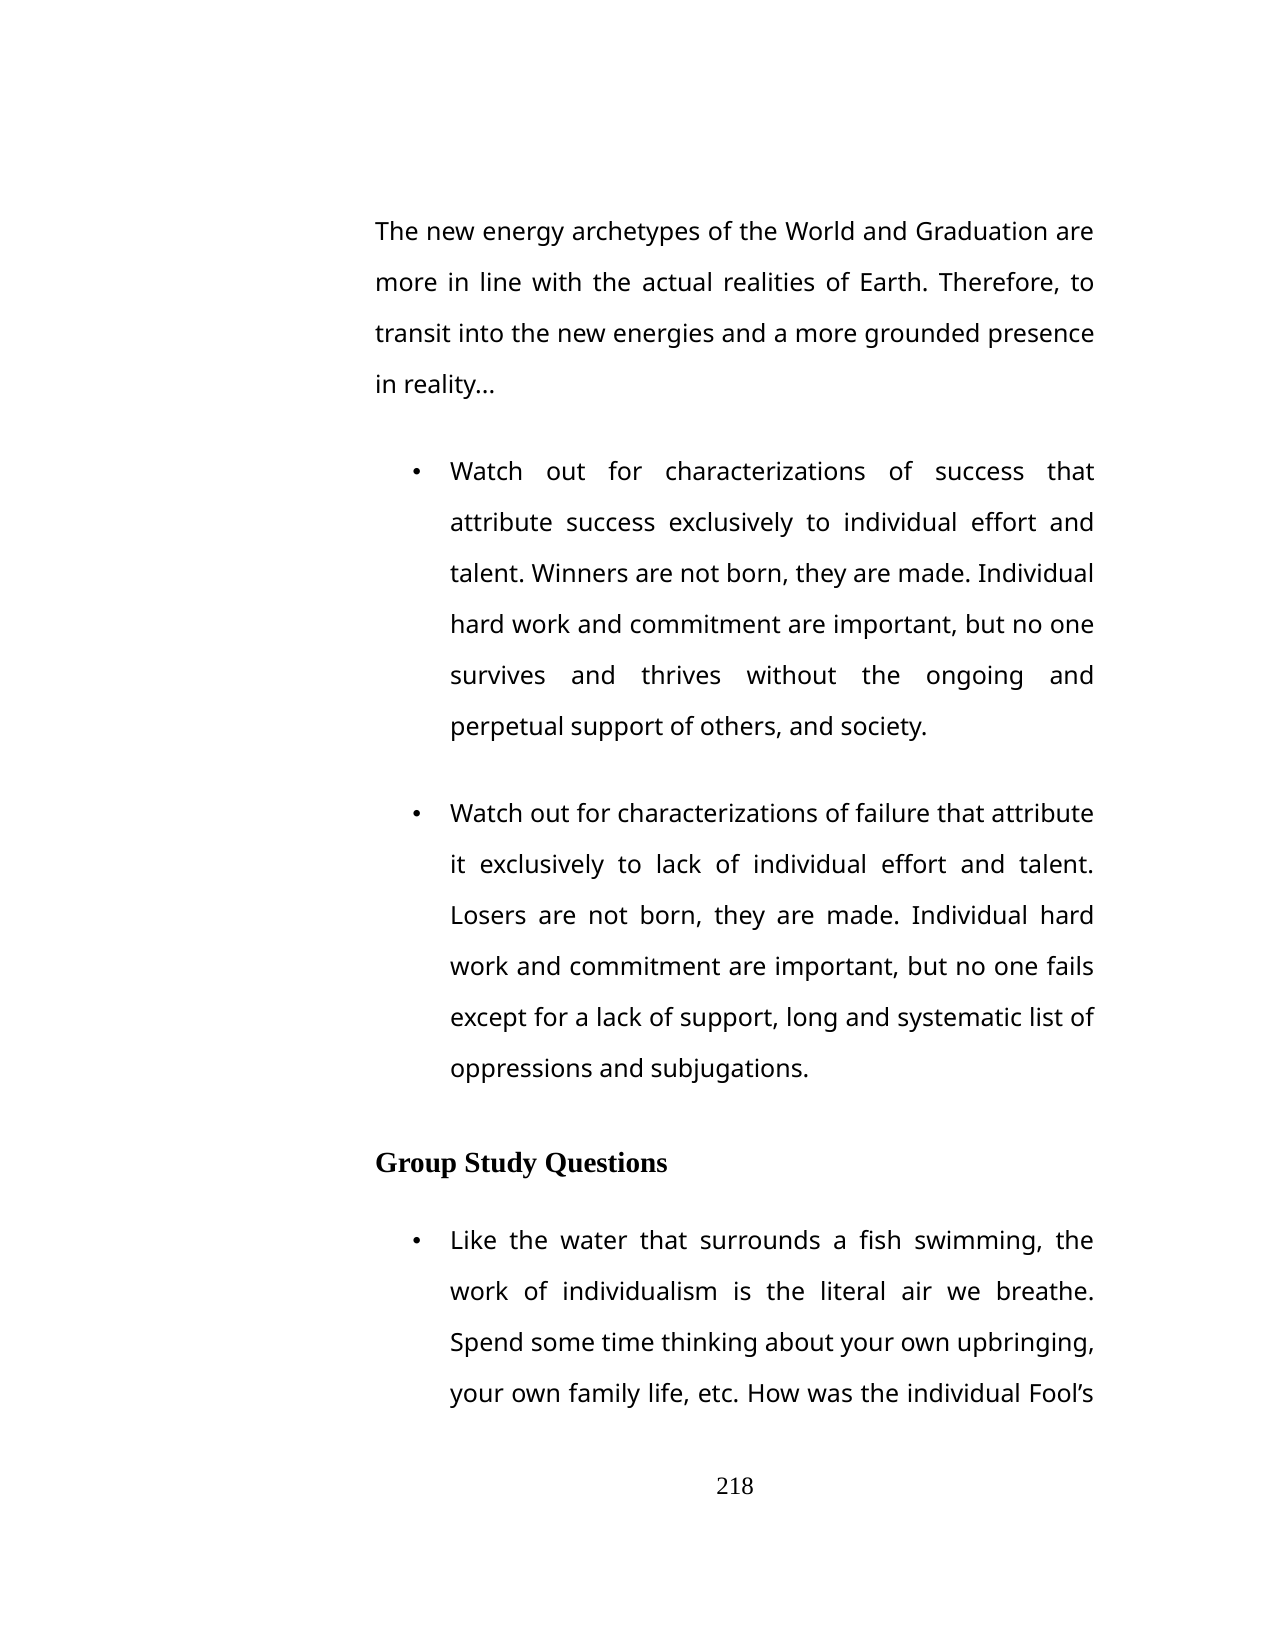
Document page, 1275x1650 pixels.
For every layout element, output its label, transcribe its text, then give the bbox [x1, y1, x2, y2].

list Watch out for characterizations of failure that attribute it exclusively to lack of individual effort and talent. Losers are not born, they are made. Individual hard work and commitment are important, but no one fails except for a lack of support, long and systematic list of oppressions and subjugations. [412, 796, 1095, 1085]
text The new energy archetypes of the World and Graduation are more in line with the actual realities of Earth. Therefore, to transit into the new energies and a more grounded presence in reality... [375, 213, 1095, 401]
subtitle Group Study Questions [375, 1145, 1095, 1179]
list Watch out for characterizations of success that attribute success exclusively to individual effort and talent. Winners are not born, they are made. Individual hard work and commitment are important, but no one survives and thrives without the ongoing and perpetual support of others, and society. [412, 453, 1095, 743]
list Like the water that surrounds a fish swimming, the work of individualism is the literal air we breathe. Spend some time thinking about your own upbringing, your own family life, etc. How was the individual Fool’s [412, 1222, 1095, 1409]
